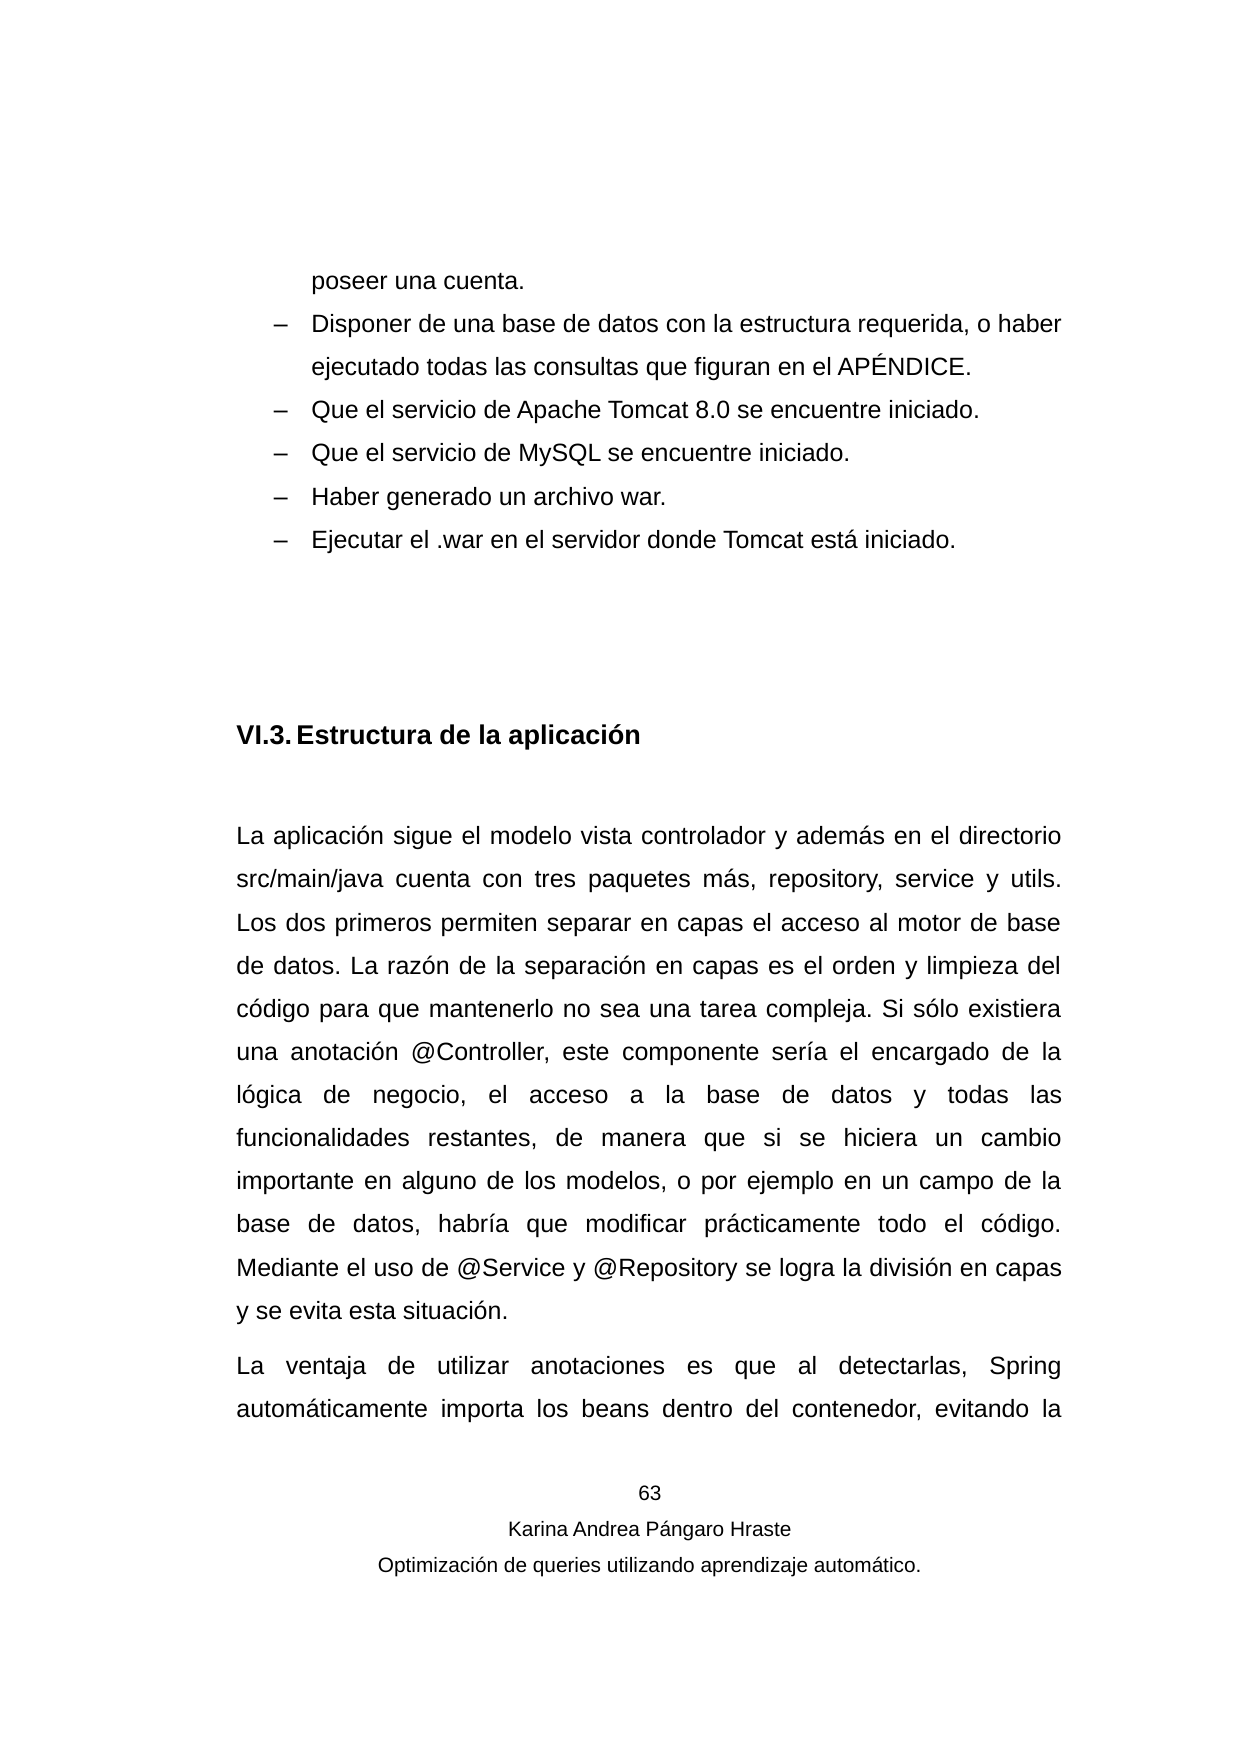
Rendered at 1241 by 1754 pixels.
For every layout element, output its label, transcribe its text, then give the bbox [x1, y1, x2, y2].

list Que el servicio de MySQL se encuentre iniciado. [274, 438, 1063, 467]
text La ventaja de utilizar anotaciones es que al detectarlas, Spring automáticamente importa los beans dentro del contenedor, evitando la [236, 1351, 1063, 1423]
text La aplicación sigue el modelo vista controlador y además en el directorio src/main/java cuenta con tres paquetes más, repository, service y utils. Los dos primeros permiten separar en capas el acceso al motor de base de datos. La razón de la separación en capas es el orden y limpieza del código para que mantenerlo no sea una tarea compleja. Si sólo existiera una anotación @Controller, este componente sería el encargado de la lógica de negocio, el acceso a la base de datos y todas las funcionalidades restantes, de manera que si se hiciera un cambio importante en alguno de los modelos, o por ejemplo en un campo de la base de datos, habría que modificar prácticamente todo el código. Mediante el uso de @Service y @Repository se logra la división en capas y se evita esta situación. [236, 821, 1063, 1324]
list poseer una cuenta. [274, 266, 1063, 294]
list Ejecutar el .war en el servidor donde Tomcat está iniciado. [274, 525, 1063, 554]
subtitle Estructura de la aplicación [236, 719, 1063, 750]
list Que el servicio de Apache Tomcat 8.0 se encuentre iniciado. [274, 395, 1063, 424]
list Disponer de una base de datos con la estructura requerida, o haber ejecutado todas las consultas que figuran en el APÉNDICE. [274, 309, 1063, 381]
list Haber generado un archivo war. [274, 482, 1063, 511]
